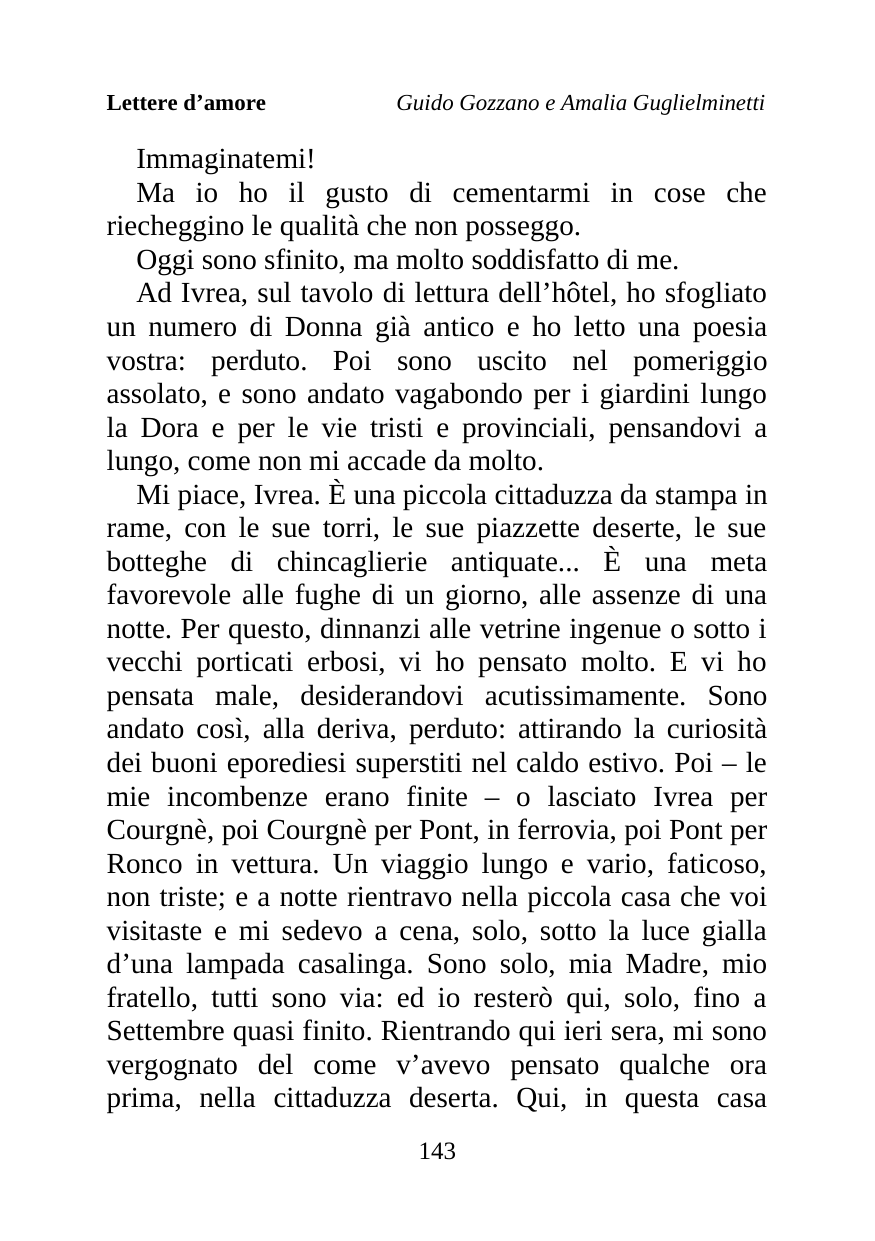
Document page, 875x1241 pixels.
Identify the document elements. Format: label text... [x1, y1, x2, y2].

text Immaginatemi! [106, 141, 768, 175]
text Ad Ivrea, sul tavolo di lettura dell’hôtel, ho sfogliato un numero di Donna già antico e ho letto una poesia vostra: perduto. Poi sono uscito nel pomeriggio assolato, e sono andato vagabondo per i giardini lungo la Dora e per le vie tristi e provinciali, pensandovi a lungo, come non mi accade da molto. [106, 276, 768, 477]
text Ma io ho il gusto di cementarmi in cose che riecheggino le qualità che non posseggo. [106, 175, 768, 242]
text Oggi sono sfinito, ma molto soddisfatto di me. [106, 242, 768, 276]
text Mi piace, Ivrea. È una piccola cittaduzza da stampa in rame, con le sue torri, le sue piazzette deserte, le sue botteghe di chincaglierie antiquate... È una meta favorevole alle fughe di un giorno, alle assenze di una notte. Per questo, dinnanzi alle vetrine ingenue o sotto i vecchi porticati erbosi, vi ho pensato molto. E vi ho pensata male, desiderandovi acutissimamente. Sono andato così, alla deriva, perduto: attirando la curiosità dei buoni eporediesi superstiti nel caldo estivo. Poi – le mie incombenze erano finite – o lasciato Ivrea per Courgnè, poi Courgnè per Pont, in ferrovia, poi Pont per Ronco in vettura. Un viaggio lungo e vario, faticoso, non triste; e a notte rientravo nella piccola casa che voi visitaste e mi sedevo a cena, solo, sotto la luce gialla d’una lampada casalinga. Sono solo, mia Madre, mio fratello, tutti sono via: ed io resterò qui, solo, fino a Settembre quasi finito. Rientrando qui ieri sera, mi sono vergognato del come v’avevo pensato qualche ora prima, nella cittaduzza deserta. Qui, in questa casa [106, 477, 768, 1114]
